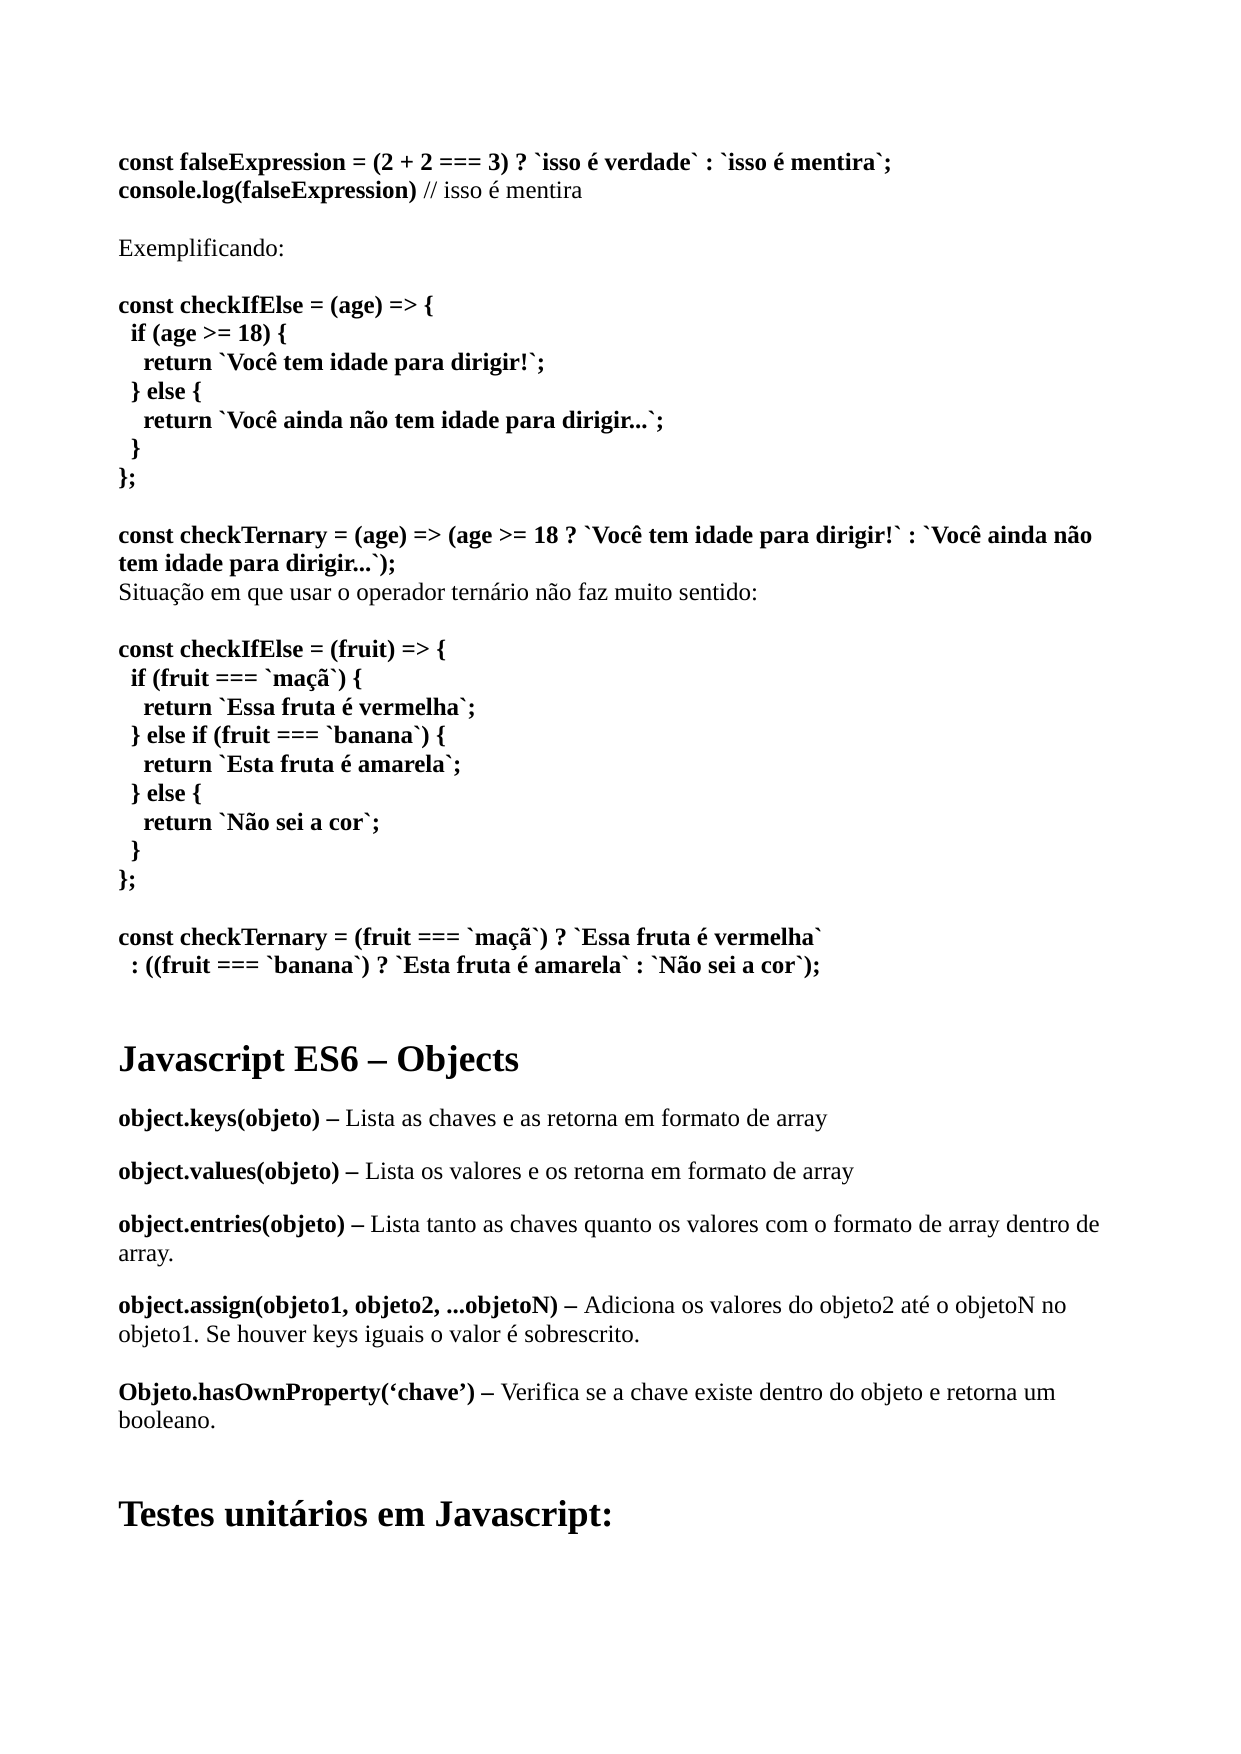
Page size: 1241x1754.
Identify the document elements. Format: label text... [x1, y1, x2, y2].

text if (age >= 18) { [118, 318, 1122, 347]
text const falseExpression = (2 + 2 === 3) ? `isso é verdade` : `isso é mentira`; [118, 147, 1122, 176]
text Javascript ES6 – Objects [118, 1036, 1122, 1079]
text console.log(falseExpression) // isso é mentira [118, 176, 1122, 204]
text return `Você tem idade para dirigir!`; [118, 347, 1122, 376]
text const checkTernary = (age) => (age >= 18 ? `Você tem idade para dirigir!` : `Você ainda não tem idade para dirigir...`); [118, 520, 1122, 577]
text object.entries(objeto) – Lista tanto as chaves quanto os valores com o formato de array dentro de array. [118, 1209, 1122, 1266]
text return `Não sei a cor`; [118, 807, 1122, 836]
text : ((fruit === `banana`) ? `Esta fruta é amarela` : `Não sei a cor`); [118, 951, 1122, 979]
text return `Você ainda não tem idade para dirigir...`; [118, 405, 1122, 433]
text }; [118, 462, 1122, 491]
text Objeto.hasOwnProperty(‘chave’) – Verifica se a chave existe dentro do objeto e retorna um booleano. [118, 1377, 1122, 1434]
text const checkIfElse = (fruit) => { [118, 634, 1122, 663]
text } [118, 433, 1122, 462]
text const checkIfElse = (age) => { [118, 290, 1122, 318]
text if (fruit === `maçã`) { [118, 663, 1122, 692]
text object.assign(objeto1, objeto2, ...objetoN) – Adiciona os valores do objeto2 até o objetoN no objeto1. Se houver keys iguais o valor é sobrescrito. [118, 1290, 1122, 1348]
text Situação em que usar o operador ternário não faz muito sentido: [118, 577, 1122, 606]
text } else if (fruit === `banana`) { [118, 721, 1122, 749]
text } else { [118, 376, 1122, 405]
text }; [118, 864, 1122, 893]
text } else { [118, 778, 1122, 807]
text Exemplificando: [118, 233, 1122, 261]
text return `Esta fruta é amarela`; [118, 749, 1122, 778]
text Testes unitários em Javascript: [118, 1492, 1122, 1535]
text const checkTernary = (fruit === `maçã`) ? `Essa fruta é vermelha` [118, 922, 1122, 951]
text object.keys(objeto) – Lista as chaves e as retorna em formato de array [118, 1103, 1122, 1132]
text return `Essa fruta é vermelha`; [118, 692, 1122, 721]
text } [118, 836, 1122, 864]
text object.values(objeto) – Lista os valores e os retorna em formato de array [118, 1156, 1122, 1185]
